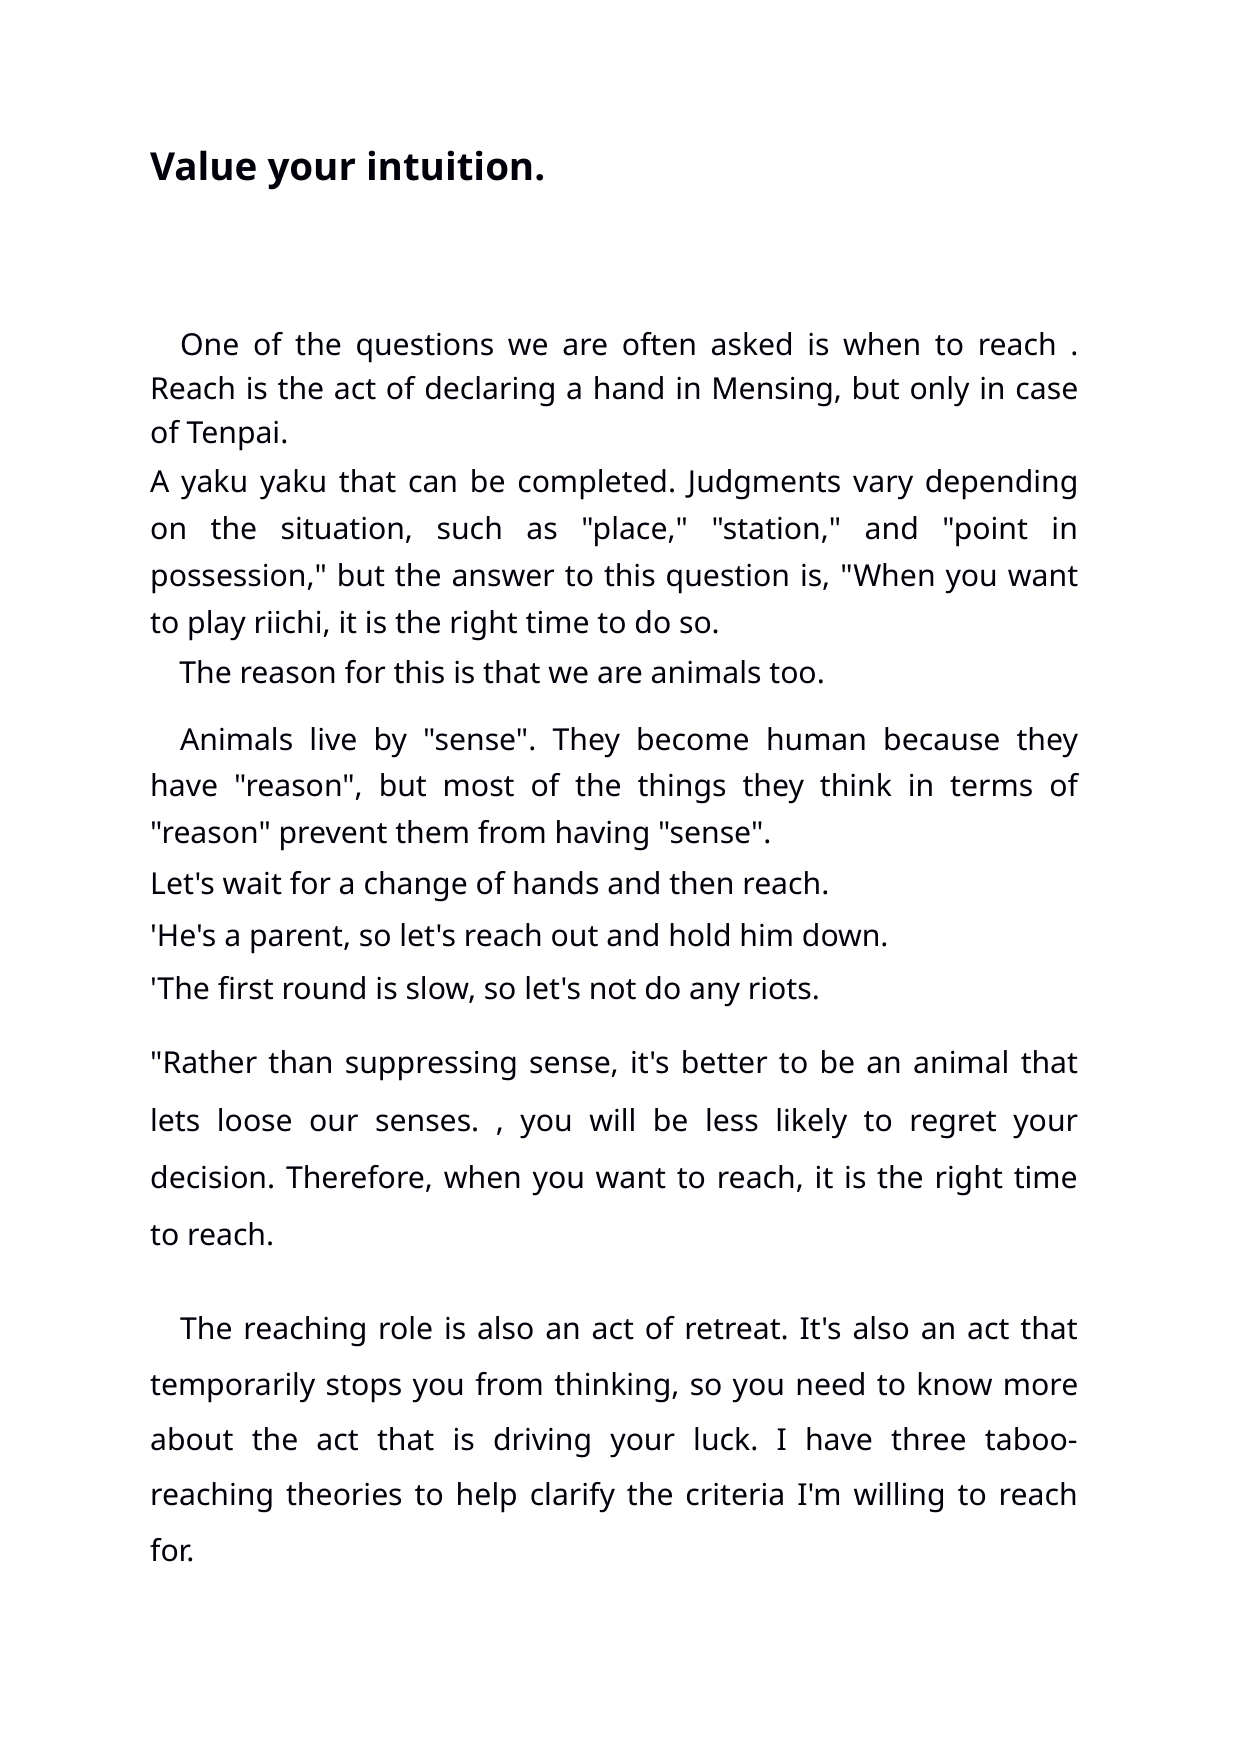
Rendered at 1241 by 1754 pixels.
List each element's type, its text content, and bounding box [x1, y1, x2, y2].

text The reason for this is that we are animals too. [179, 660, 1090, 690]
text A yaku yaku that can be completed. Judgments vary depending on the situation, such as "place," "station," and "point in possession," but the answer to this question is, "When you want to play riichi, it is the right time to do so. [150, 455, 1079, 643]
text Animals live by "sense". They become human because they have "reason", but most of the things they think in terms of "reason" prevent them from having "sense". [150, 712, 1079, 853]
text 'The first round is slow, so let's not do any riots. [150, 975, 1090, 1006]
text The reaching role is also an act of retreat. It's also an act that temporarily stops you from thinking, so you need to know more about the act that is driving your luck. I have three taboo-reaching theories to help clarify the criteria I'm willing to reach for. [150, 1295, 1079, 1572]
text "Rather than suppressing sense, it's better to be an animal that lets loose our senses. , you will be less likely to regret your decision. Therefore, when you want to reach, it is the right time to reach. [150, 1028, 1079, 1257]
text 'He's a parent, so let's reach out and hold him down. [150, 923, 1090, 953]
text Let's wait for a change of hands and then reach. [150, 870, 1090, 900]
text One of the questions we are often asked is when to reach . Reach is the act of declaring a hand in Mensing, but only in case of Tenpai. [150, 320, 1079, 452]
text Value your intuition. [150, 150, 1090, 189]
